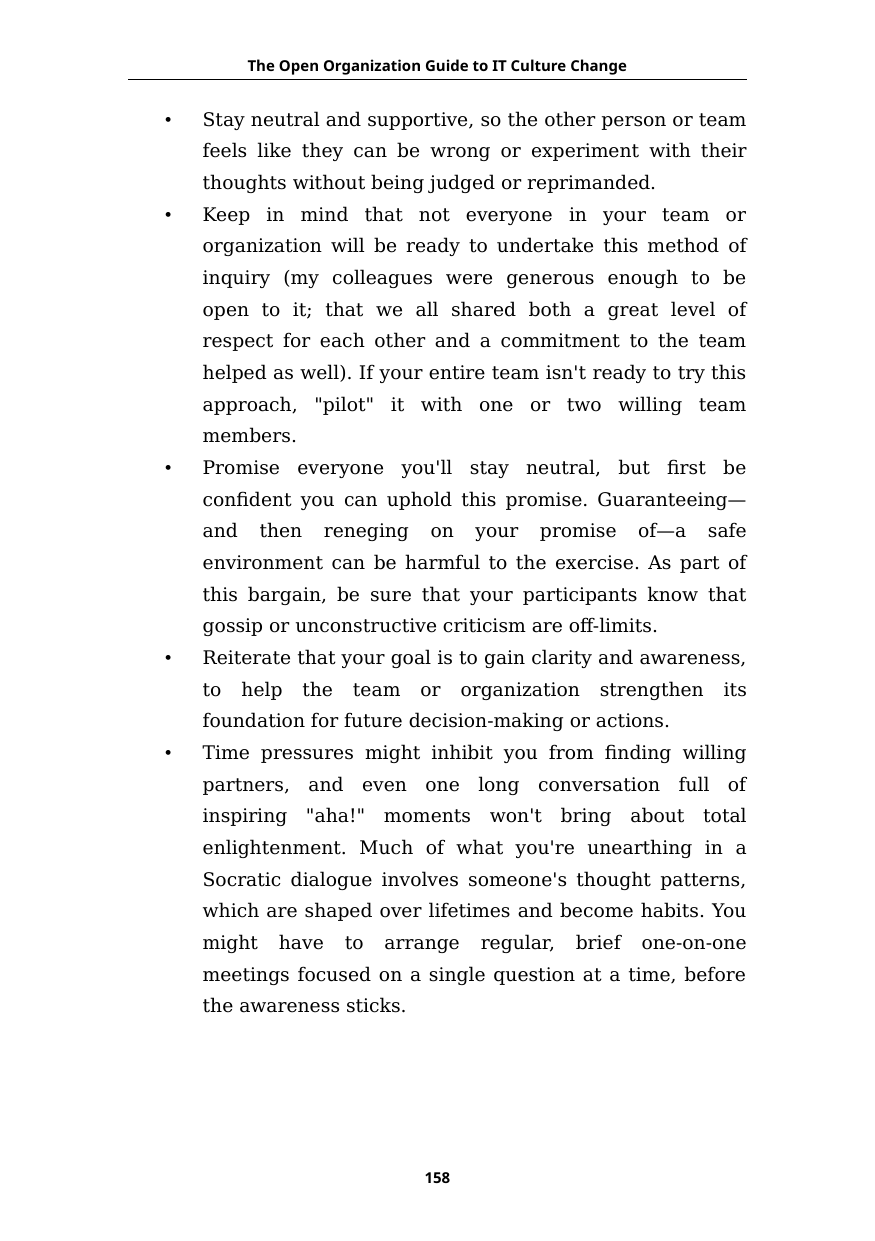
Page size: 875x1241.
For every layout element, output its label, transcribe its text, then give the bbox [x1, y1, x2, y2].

list Keep in mind that not everyone in your team or organization will be ready to undertake this method of inquiry (my colleagues were generous enough to be open to it; that we all shared both a great level of respect for each other and a commitment to the team helped as well). If your entire team isn't ready to try this approach, "pilot" it with one or two willing team members. [165, 204, 747, 447]
list Time pressures might inhibit you from finding willing partners, and even one long conversation full of inspiring "aha!" moments won't bring about total enlightenment. Much of what you're unearthing in a Socratic dialogue involves someone's thought patterns, which are shaped over lifetimes and become habits. You might have to arrange regular, brief one-on-one meetings focused on a single question at a time, before the awareness sticks. [165, 742, 747, 1017]
list Promise everyone you'll stay neutral, but first be confident you can uphold this promise. Guaranteeing—and then reneging on your promise of—a safe environment can be harmful to the exercise. As part of this bargain, be sure that your participants know that gossip or unconstructive criticism are off-limits. [165, 457, 747, 637]
list Reiterate that your goal is to gain clarity and awareness, to help the team or organization strengthen its foundation for future decision-making or actions. [165, 647, 747, 732]
list Stay neutral and supportive, so the other person or team feels like they can be wrong or experiment with their thoughts without being judged or reprimanded. [165, 109, 747, 194]
